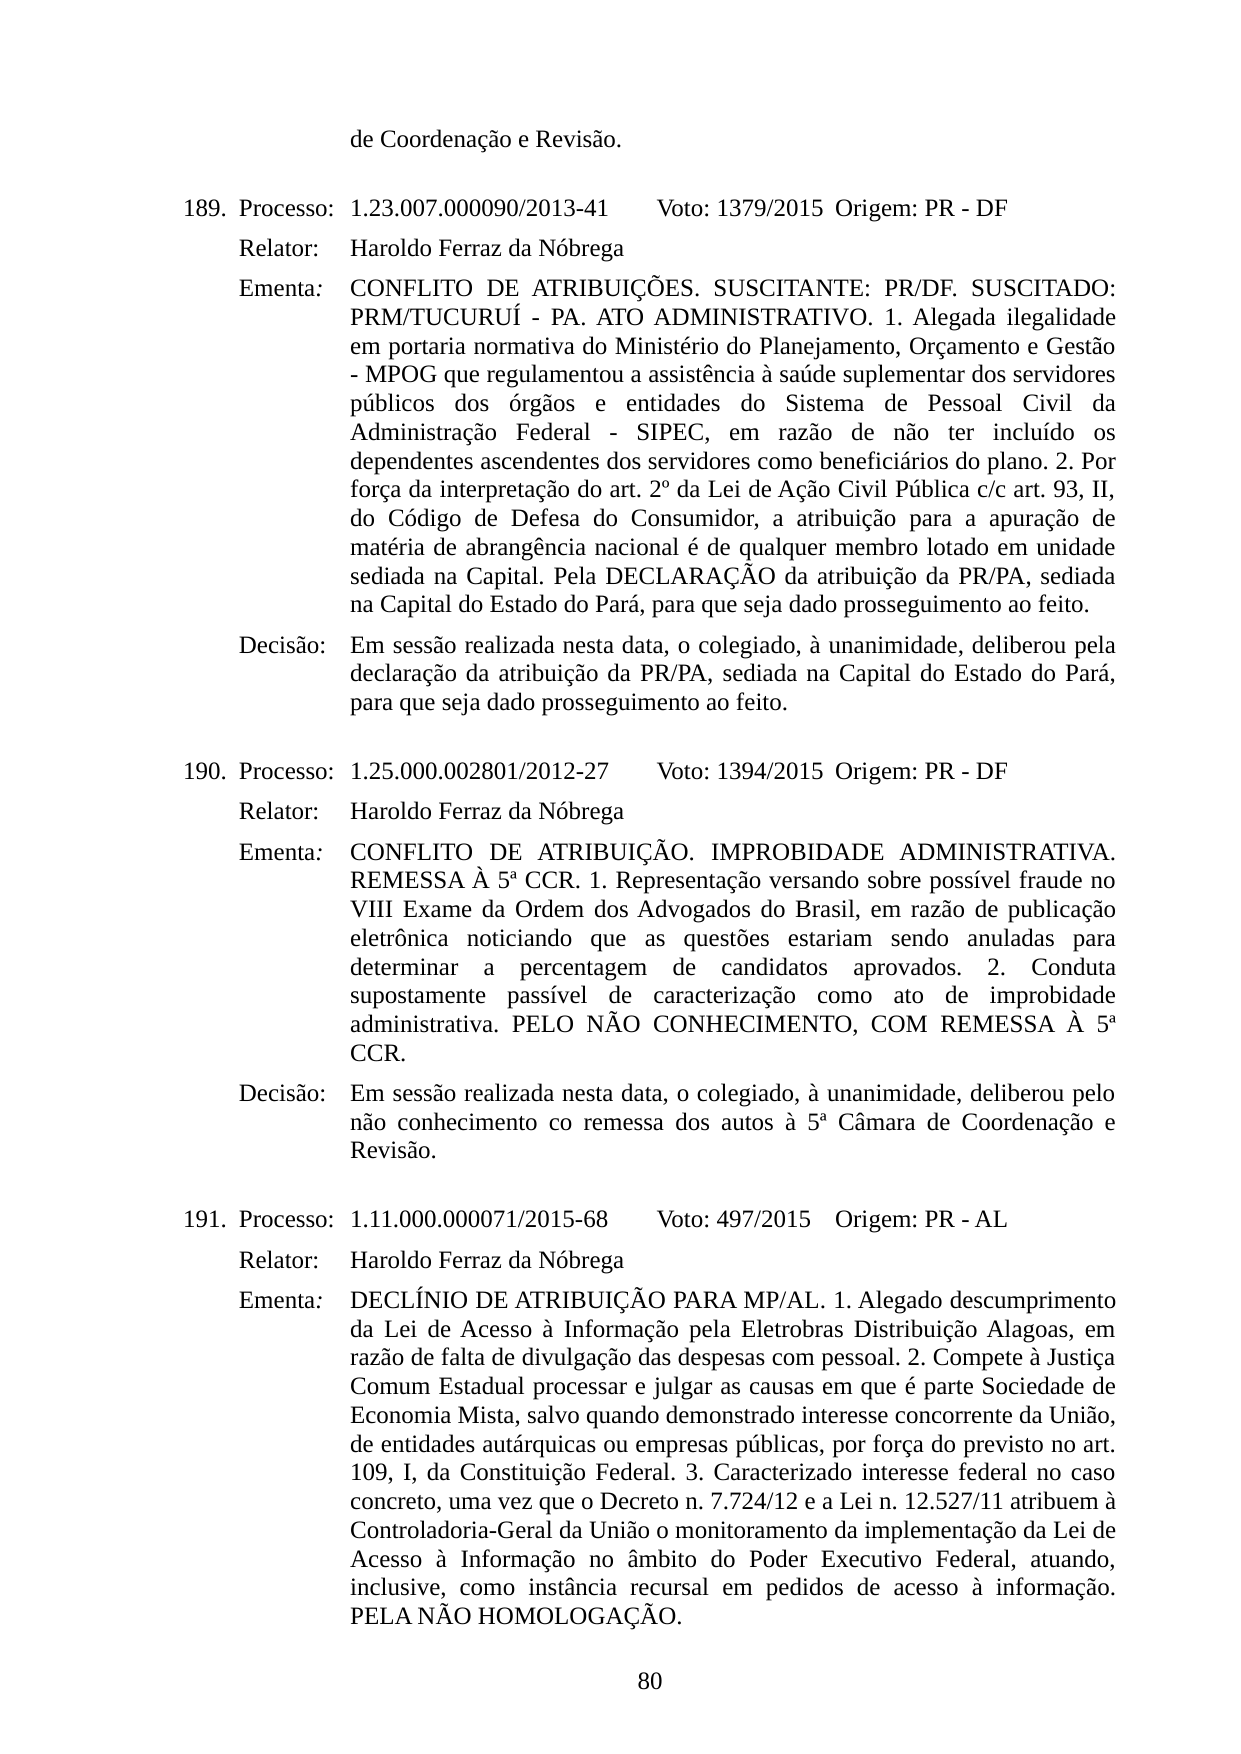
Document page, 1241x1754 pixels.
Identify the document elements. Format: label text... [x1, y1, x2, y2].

table_cell Relator: [233, 791, 344, 831]
table_cell [177, 1239, 233, 1279]
table_cell CONFLITO DE ATRIBUIÇÕES. SUSCITANTE: PR/DF. SUSCITADO: PRM/TUCURUÍ - PA. ATO ADMINISTRATIVO. 1. Alegada ilegalidade em portaria normativa do Ministério do Planejamento, Orçamento e Gestão - MPOG que regulamentou a assistência à saúde suplementar dos servidores públicos dos órgãos e entidades do Sistema de Pessoal Civil da Administração Federal - SIPEC, em razão de não ter incluído os dependentes ascendentes dos servidores como beneficiários do plano. 2. Por força da interpretação do art. 2º da Lei de Ação Civil Pública c/c art. 93, II, do Código de Defesa do Consumidor, a atribuição para a apuração de matéria de abrangência nacional é de qualquer membro lotado em unidade sediada na Capital. Pela DECLARAÇÃO da atribuição da PR/PA, sediada na Capital do Estado do Pará, para que seja dado prosseguimento ao feito. [344, 268, 1122, 624]
table_header Origem: PR - DF [829, 750, 1122, 791]
table_header 190. [177, 750, 233, 791]
table_header Processo: [233, 187, 344, 227]
table_cell CONFLITO DE ATRIBUIÇÃO. IMPROBIDADE ADMINISTRATIVA. REMESSA À 5ª CCR. 1. Representação versando sobre possível fraude no VIII Exame da Ordem dos Advogados do Brasil, em razão de publicação eletrônica noticiando que as questões estariam sendo anuladas para determinar a percentagem de candidatos aprovados. 2. Conduta supostamente passível de caracterização como ato de improbidade administrativa. PELO NÃO CONHECIMENTO, COM REMESSA À 5ª CCR. [344, 831, 1122, 1072]
table_header Voto: 1379/2015 [651, 187, 829, 227]
table_header 1.11.000.000071/2015-68 [344, 1199, 651, 1239]
table_cell Ementa: [233, 1279, 344, 1636]
table_cell Ementa: [233, 268, 344, 624]
table_cell Ementa: [233, 831, 344, 1072]
table_header Origem: PR - DF [829, 187, 1122, 227]
table_cell [177, 831, 233, 1072]
table_cell Decisão: [233, 624, 344, 722]
table_cell Em sessão realizada nesta data, o colegiado, à unanimidade, deliberou pela declaração da atribuição da PR/PA, sediada na Capital do Estado do Pará, para que seja dado prosseguimento ao feito. [344, 624, 1122, 722]
table_cell de Coordenação e Revisão. [344, 118, 1122, 158]
table_cell Relator: [233, 227, 344, 267]
table_cell [177, 624, 233, 722]
table_cell Decisão: [233, 1072, 344, 1170]
table_cell [177, 118, 234, 158]
table_cell [234, 118, 344, 158]
table_cell Em sessão realizada nesta data, o colegiado, à unanimidade, deliberou pelo não conhecimento co remessa dos autos à 5ª Câmara de Coordenação e Revisão. [344, 1072, 1122, 1170]
table_cell Haroldo Ferraz da Nóbrega [344, 791, 1122, 831]
table_header Voto: 1394/2015 [651, 750, 829, 791]
table_header Voto: 497/2015 [651, 1199, 829, 1239]
table_header Processo: [233, 750, 344, 791]
table_cell [177, 791, 233, 831]
table_cell [177, 1279, 233, 1636]
table_header Origem: PR - AL [829, 1199, 1122, 1239]
table_cell DECLÍNIO DE ATRIBUIÇÃO PARA MP/AL. 1. Alegado descumprimento da Lei de Acesso à Informação pela Eletrobras Distribuição Alagoas, em razão de falta de divulgação das despesas com pessoal. 2. Compete à Justiça Comum Estadual processar e julgar as causas em que é parte Sociedade de Economia Mista, salvo quando demonstrado interesse concorrente da União, de entidades autárquicas ou empresas públicas, por força do previsto no art. 109, I, da Constituição Federal. 3. Caracterizado interesse federal no caso concreto, uma vez que o Decreto n. 7.724/12 e a Lei n. 12.527/11 atribuem à Controladoria-Geral da União o monitoramento da implementação da Lei de Acesso à Informação no âmbito do Poder Executivo Federal, atuando, inclusive, como instância recursal em pedidos de acesso à informação. PELA NÃO HOMOLOGAÇÃO. [344, 1279, 1122, 1636]
table_header 1.25.000.002801/2012-27 [344, 750, 651, 791]
table_cell Haroldo Ferraz da Nóbrega [344, 227, 1122, 267]
table_header Processo: [233, 1199, 344, 1239]
table_header 1.23.007.000090/2013-41 [344, 187, 651, 227]
table_cell Relator: [233, 1239, 344, 1279]
table_cell Haroldo Ferraz da Nóbrega [344, 1239, 1122, 1279]
table_header 191. [177, 1199, 233, 1239]
table_cell [177, 268, 233, 624]
table_cell [177, 227, 233, 267]
table_cell [177, 1072, 233, 1170]
table_header 189. [177, 187, 233, 227]
